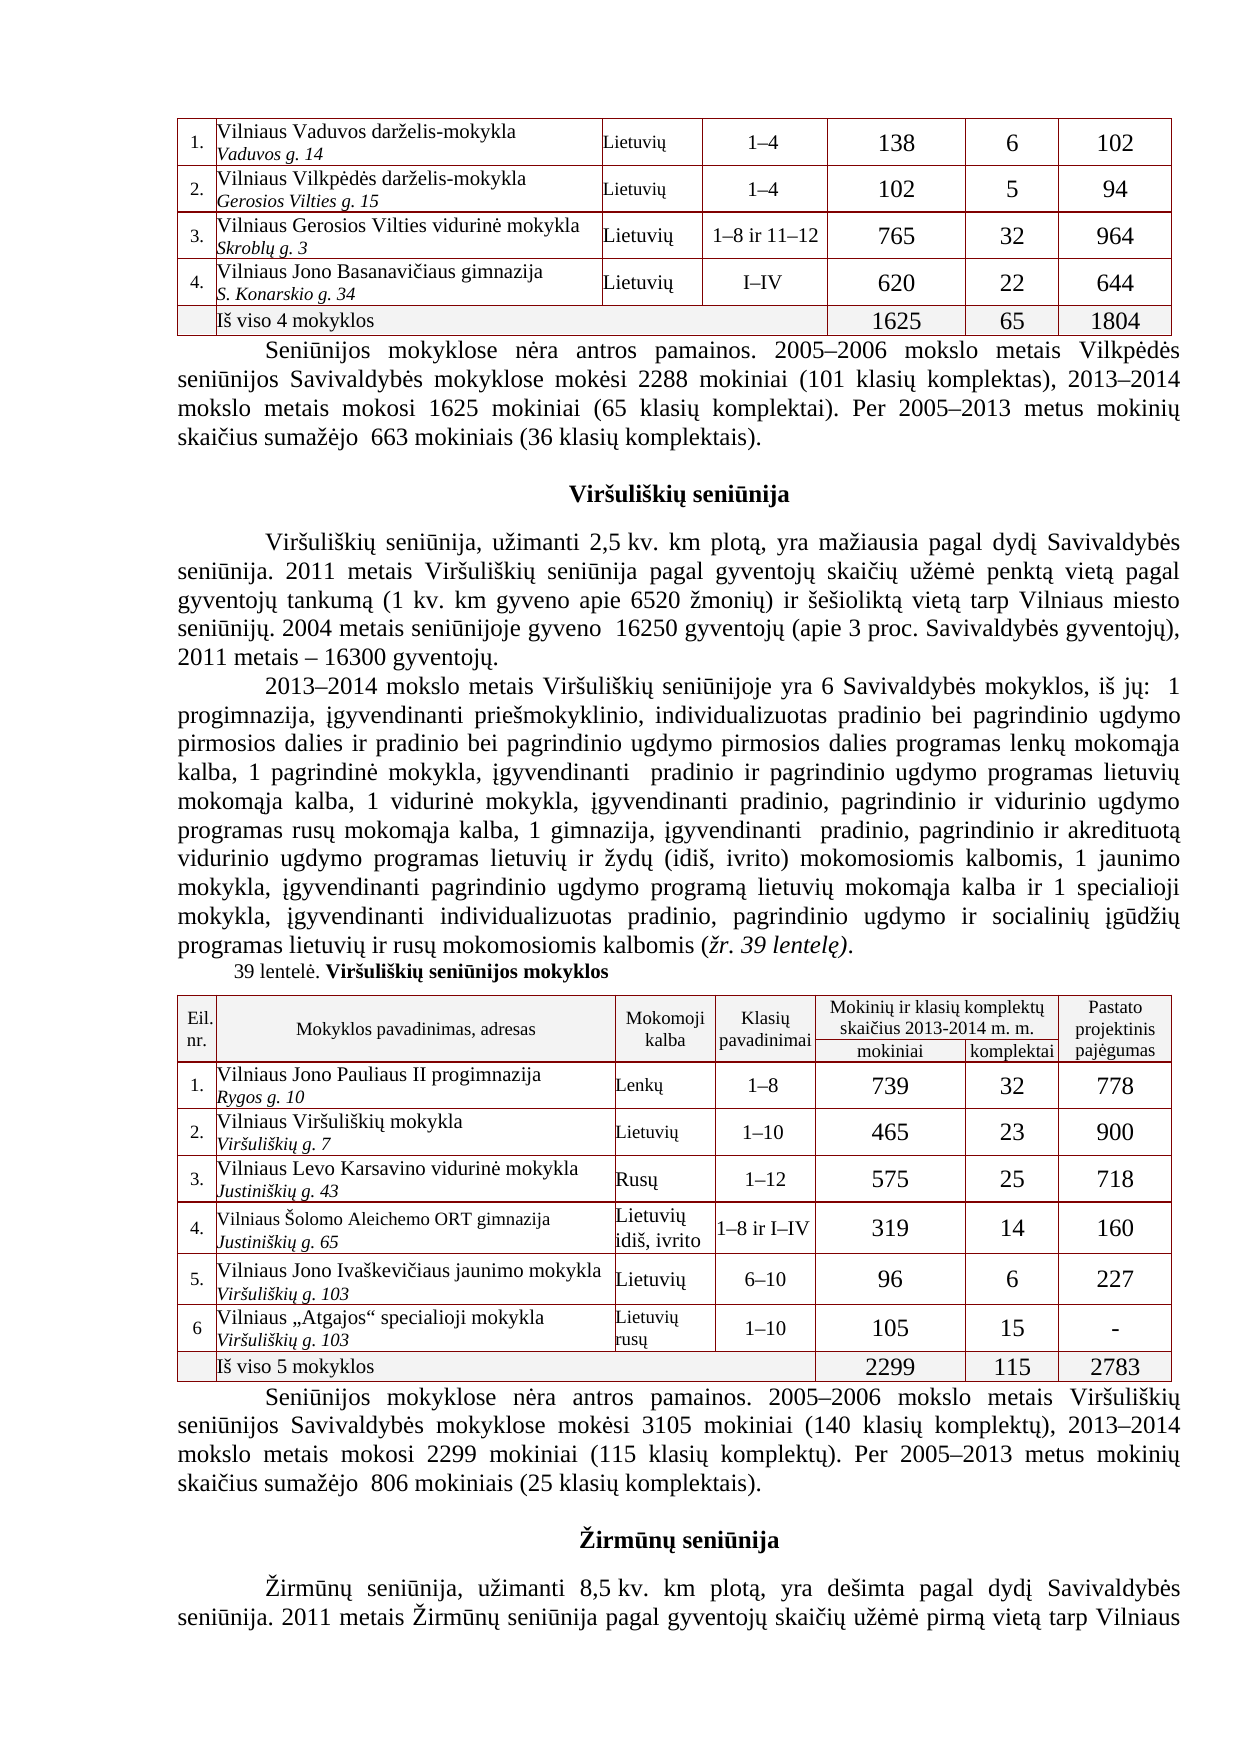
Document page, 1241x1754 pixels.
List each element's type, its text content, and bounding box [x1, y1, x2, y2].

table_cell 2783 [1059, 1352, 1171, 1381]
table_cell 3. [178, 213, 216, 258]
table_cell - [1059, 1305, 1171, 1351]
table_cell Vilniaus Jono Ivaškevičiaus jaunimo mokykla Viršuliškių g. 103 [217, 1254, 615, 1304]
table_cell I–IV [703, 259, 827, 305]
table_cell 15 [966, 1305, 1058, 1351]
table_header Mokyklos pavadinimas, adresas [217, 996, 615, 1061]
table_cell 2299 [816, 1352, 965, 1381]
table_cell Lenkų [616, 1063, 715, 1108]
table_cell 65 [966, 306, 1058, 334]
table_cell 6 [966, 1254, 1058, 1304]
table_cell Lietuvių [616, 1254, 715, 1304]
table_cell 575 [816, 1156, 965, 1201]
table_cell 465 [816, 1109, 965, 1155]
table_cell 23 [966, 1109, 1058, 1155]
table_cell 6 [178, 1305, 216, 1351]
table_header Mokomoji kalba [616, 996, 715, 1061]
table_cell Lietuvių [603, 259, 702, 305]
table_cell 94 [1059, 166, 1171, 211]
table_cell 778 [1059, 1063, 1171, 1108]
table_cell 1. [178, 119, 216, 165]
table_cell 160 [1059, 1203, 1171, 1253]
table_cell Iš viso 4 mokyklos [217, 306, 827, 334]
table_cell Vilniaus Viršuliškių mokykla Viršuliškių g. 7 [217, 1109, 615, 1155]
table_cell 105 [816, 1305, 965, 1351]
table_cell 6–10 [716, 1254, 815, 1304]
table_cell Vilniaus Gerosios Vilties vidurinė mokykla Skroblų g. 3 [217, 213, 602, 258]
table_cell 102 [1059, 119, 1171, 165]
table_cell 5 [966, 166, 1058, 211]
table_cell 644 [1059, 259, 1171, 305]
table_cell [178, 1352, 216, 1381]
table_cell 6 [966, 119, 1058, 165]
table_header Mokinių ir klasių komplektų skaičius 2013-2014 m. m. [816, 996, 1058, 1039]
table_cell Vilniaus Jono Pauliaus II progimnazija Rygos g. 10 [217, 1063, 615, 1108]
text 2013–2014 mokslo metais Viršuliškių seniūnijoje yra 6 Savivaldybės mokyklos, iš jų: 1 progimnazija, įgyvendinanti priešmokyklinio, individualizuotas pradinio bei pagrindinio ugdymo pirmosios dalies ir pradinio bei pagrindinio ugdymo pirmosios dalies programas lenkų mokomąja kalba, 1 pagrindinė mokykla, įgyvendinanti pradinio ir pagrindinio ugdymo programas lietuvių mokomąja kalba, 1 vidurinė mokykla, įgyvendinanti pradinio, pagrindinio ir vidurinio ugdymo programas rusų mokomąja kalba, 1 gimnazija, įgyvendinanti pradinio, pagrindinio ir akredituotą vidurinio ugdymo programas lietuvių ir žydų (idiš, ivrito) mokomosiomis kalbomis, 1 jaunimo mokykla, įgyvendinanti pagrindinio ugdymo programą lietuvių mokomąja kalba ir 1 specialioji mokykla, įgyvendinanti individualizuotas pradinio, pagrindinio ugdymo ir socialinių įgūdžių programas lietuvių ir rusų mokomosiomis kalbomis (žr. 39 lentelę). [177, 671, 1181, 958]
table_cell 765 [828, 213, 965, 258]
table_cell 1–8 [716, 1063, 815, 1108]
text Viršuliškių seniūnija, užimanti 2,5 kv. km plotą, yra mažiausia pagal dydį Savivaldybės seniūnija. 2011 metais Viršuliškių seniūnija pagal gyventojų skaičių užėmė penktą vietą pagal gyventojų tankumą (1 kv. km gyveno apie 6520 žmonių) ir šešioliktą vietą tarp Vilniaus miesto seniūnijų. 2004 metais seniūnijoje gyveno 16250 gyventojų (apie 3 proc. Savivaldybės gyventojų), 2011 metais – 16300 gyventojų. [177, 527, 1181, 671]
text Žirmūnų seniūnija [177, 1525, 1181, 1554]
table_cell 102 [828, 166, 965, 211]
table_cell Lietuvių idiš, ivrito [616, 1203, 715, 1253]
table_cell 14 [966, 1203, 1058, 1253]
table_cell 964 [1059, 213, 1171, 258]
table_header Eil. nr. [178, 996, 216, 1061]
table_cell 620 [828, 259, 965, 305]
text Seniūnijos mokyklose nėra antros pamainos. 2005–2006 mokslo metais Viršuliškių seniūnijos Savivaldybės mokyklose mokėsi 3105 mokiniai (140 klasių komplektų), 2013–2014 mokslo metais mokosi 2299 mokiniai (115 klasių komplektų). Per 2005–2013 metus mokinių skaičius sumažėjo 806 mokiniais (25 klasių komplektais). [177, 1382, 1181, 1497]
table_cell 115 [966, 1352, 1058, 1381]
table_cell 32 [966, 213, 1058, 258]
table_cell Vilniaus Levo Karsavino vidurinė mokykla Justiniškių g. 43 [217, 1156, 615, 1201]
text 39 lentelė. Viršuliškių seniūnijos mokyklos [177, 958, 1181, 983]
text Viršuliškių seniūnija [177, 479, 1181, 508]
table_cell 900 [1059, 1109, 1171, 1155]
table_cell Vilniaus Vaduvos darželis-mokykla Vaduvos g. 14 [217, 119, 602, 165]
table_cell komplektai [966, 1040, 1058, 1061]
table_cell 718 [1059, 1156, 1171, 1201]
table_cell 227 [1059, 1254, 1171, 1304]
table_cell Vilniaus „Atgajos“ specialioji mokykla Viršuliškių g. 103 [217, 1305, 615, 1351]
table_cell 1–8 ir 11–12 [703, 213, 827, 258]
table_cell 4. [178, 1203, 216, 1253]
table_cell 1. [178, 1063, 216, 1108]
table_cell Vilniaus Vilkpėdės darželis-mokykla Gerosios Vilties g. 15 [217, 166, 602, 211]
table_cell 1625 [828, 306, 965, 334]
table_cell 1804 [1059, 306, 1171, 334]
table_cell Iš viso 5 mokyklos [217, 1352, 815, 1381]
table_cell Lietuvių rusų [616, 1305, 715, 1351]
table_cell 25 [966, 1156, 1058, 1201]
table_cell 5. [178, 1254, 216, 1304]
table_cell 1–4 [703, 166, 827, 211]
table_cell 319 [816, 1203, 965, 1253]
table_cell Lietuvių [616, 1109, 715, 1155]
table_cell 22 [966, 259, 1058, 305]
table_cell 1–10 [716, 1109, 815, 1155]
table_cell Vilniaus Šolomo Aleichemo ORT gimnazija Justiniškių g. 65 [217, 1203, 615, 1253]
table_cell 4. [178, 259, 216, 305]
table_cell Lietuvių [603, 119, 702, 165]
table_cell 2. [178, 166, 216, 211]
table_cell 1–4 [703, 119, 827, 165]
table_cell Lietuvių [603, 213, 702, 258]
table_cell Rusų [616, 1156, 715, 1201]
table_cell 96 [816, 1254, 965, 1304]
table_cell Vilniaus Jono Basanavičiaus gimnazija S. Konarskio g. 34 [217, 259, 602, 305]
table_cell 2. [178, 1109, 216, 1155]
table_cell 739 [816, 1063, 965, 1108]
table_cell Lietuvių [603, 166, 702, 211]
table_cell 1–10 [716, 1305, 815, 1351]
table_cell 138 [828, 119, 965, 165]
table_header Pastato projektinis pajėgumas [1059, 996, 1171, 1061]
table_cell [178, 306, 216, 334]
table_cell mokiniai [816, 1040, 965, 1061]
table_cell 1–12 [716, 1156, 815, 1201]
table_cell 32 [966, 1063, 1058, 1108]
table_header Klasių pavadinimai [716, 996, 815, 1061]
table_cell 1–8 ir I–IV [716, 1203, 815, 1253]
text Žirmūnų seniūnija, užimanti 8,5 kv. km plotą, yra dešimta pagal dydį Savivaldybės seniūnija. 2011 metais Žirmūnų seniūnija pagal gyventojų skaičių užėmė pirmą vietą tarp Vilniaus [177, 1573, 1181, 1631]
table_cell 3. [178, 1156, 216, 1201]
text Seniūnijos mokyklose nėra antros pamainos. 2005–2006 mokslo metais Vilkpėdės seniūnijos Savivaldybės mokyklose mokėsi 2288 mokiniai (101 klasių komplektas), 2013–2014 mokslo metais mokosi 1625 mokiniai (65 klasių komplektai). Per 2005–2013 metus mokinių skaičius sumažėjo 663 mokiniais (36 klasių komplektais). [177, 336, 1181, 451]
